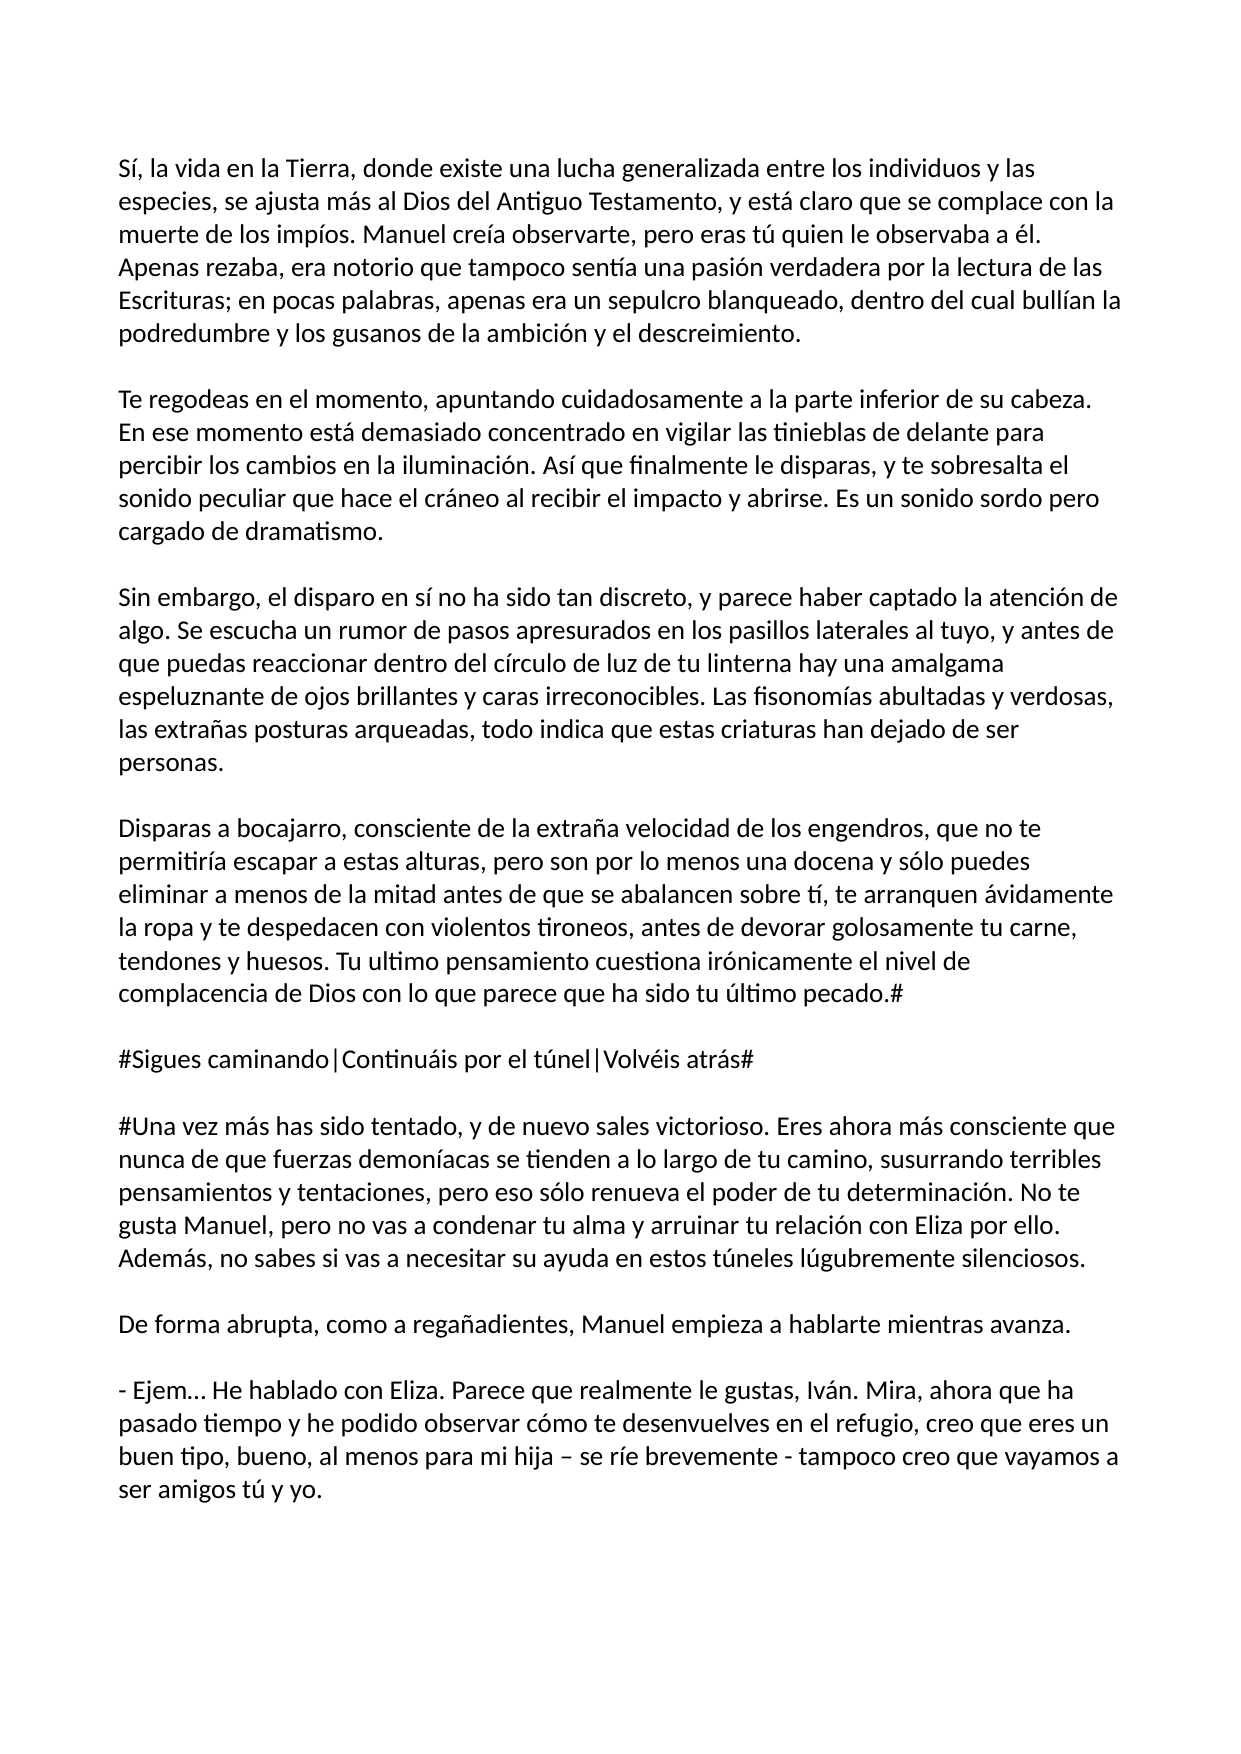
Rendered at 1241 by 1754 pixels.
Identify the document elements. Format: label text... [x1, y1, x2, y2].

text De forma abrupta, como a regañadientes, Manuel empieza a hablarte mientras avanza. [118, 1307, 1122, 1340]
text Disparas a bocajarro, consciente de la extraña velocidad de los engendros, que no te permitiría escapar a estas alturas, pero son por lo menos una docena y sólo puedes eliminar a menos de la mitad antes de que se abalancen sobre tí, te arranquen ávidamente la ropa y te despedacen con violentos tironeos, antes de devorar golosamente tu carne, tendones y huesos. Tu ultimo pensamiento cuestiona irónicamente el nivel de complacencia de Dios con lo que parece que ha sido tu último pecado.# [118, 812, 1122, 1010]
text - Ejem… He hablado con Eliza. Parece que realmente le gustas, Iván. Mira, ahora que ha pasado tiempo y he podido observar cómo te desenvuelves en el refugio, creo que eres un buen tipo, bueno, al menos para mi hija – se ríe brevemente - tampoco creo que vayamos a ser amigos tú y yo. [118, 1373, 1122, 1505]
text Sin embargo, el disparo en sí no ha sido tan discreto, y parece haber captado la atención de algo. Se escucha un rumor de pasos apresurados en los pasillos laterales al tuyo, y antes de que puedas reaccionar dentro del círculo de luz de tu linterna hay una amalgama espeluznante de ojos brillantes y caras irreconocibles. Las fisonomías abultadas y verdosas, las extrañas posturas arqueadas, todo indica que estas criaturas han dejado de ser personas. [118, 580, 1122, 778]
text Te regodeas en el momento, apuntando cuidadosamente a la parte inferior de su cabeza. En ese momento está demasiado concentrado en vigilar las tinieblas de delante para percibir los cambios en la iluminación. Así que finalmente le disparas, y te sobresalta el sonido peculiar que hace el cráneo al recibir el impacto y abrirse. Es un sonido sordo pero cargado de dramatismo. [118, 382, 1122, 547]
text #Una vez más has sido tentado, y de nuevo sales victorioso. Eres ahora más consciente que nunca de que fuerzas demoníacas se tienden a lo largo de tu camino, susurrando terribles pensamientos y tentaciones, pero eso sólo renueva el poder de tu determinación. No te gusta Manuel, pero no vas a condenar tu alma y arruinar tu relación con Eliza por ello. Además, no sabes si vas a necesitar su ayuda en estos túneles lúgubremente silenciosos. [118, 1109, 1122, 1274]
text Sí, la vida en la Tierra, donde existe una lucha generalizada entre los individuos y las especies, se ajusta más al Dios del Antiguo Testamento, y está claro que se complace con la muerte de los impíos. Manuel creía observarte, pero eras tú quien le observaba a él. Apenas rezaba, era notorio que tampoco sentía una pasión verdadera por la lectura de las Escrituras; en pocas palabras, apenas era un sepulcro blanqueado, dentro del cual bullían la podredumbre y los gusanos de la ambición y el descreimiento. [118, 151, 1122, 349]
text #Sigues caminando|Continuáis por el túnel|Volvéis atrás# [118, 1043, 1122, 1076]
